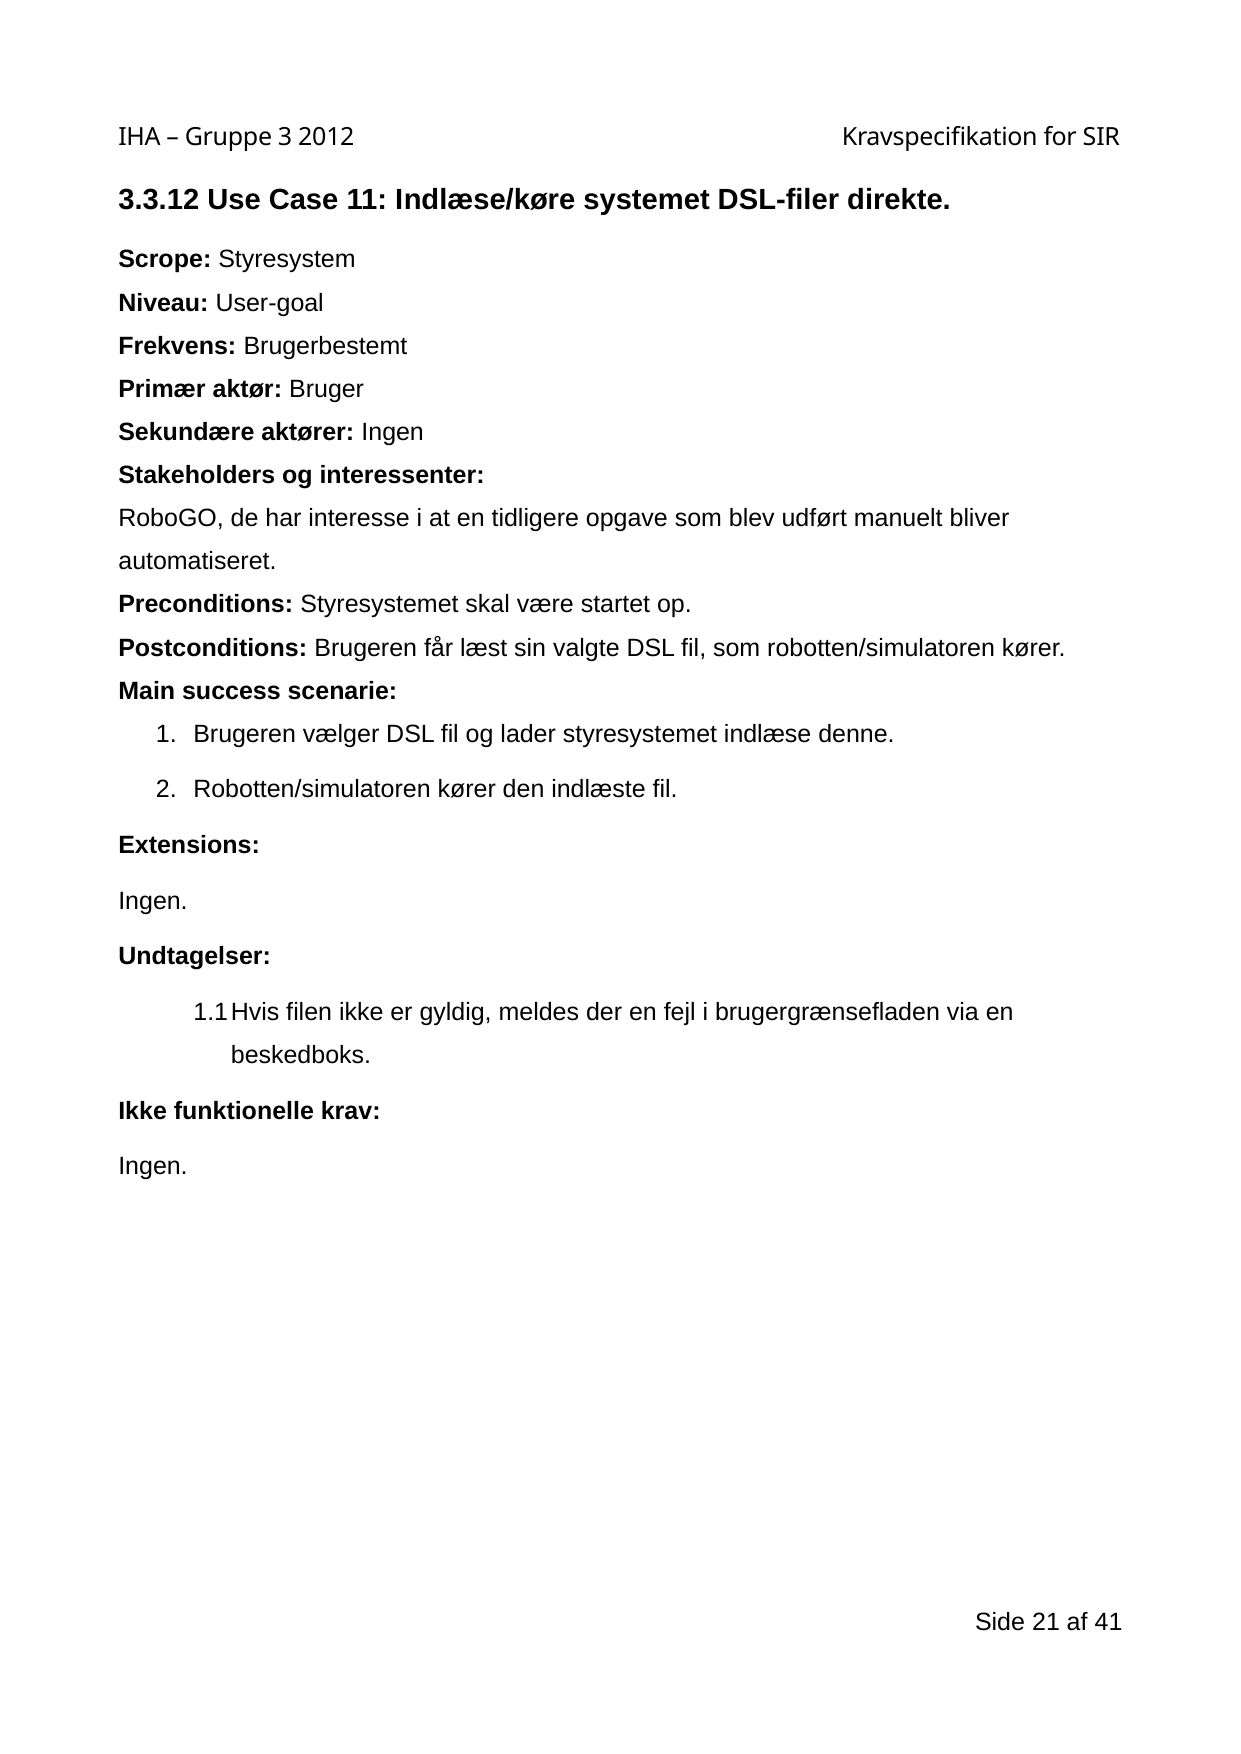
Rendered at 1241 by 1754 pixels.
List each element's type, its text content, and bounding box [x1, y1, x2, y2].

text Scrope: Styresystem [118, 244, 1122, 273]
text Preconditions: Styresystemet skal være startet op. [118, 589, 1122, 618]
list Robotten/simulatoren kører den indlæste fil. [156, 774, 1122, 803]
text Primær aktør: Bruger [118, 374, 1122, 403]
text RoboGO, de har interesse i at en tidligere opgave som blev udført manuelt bliver automatiseret. [118, 503, 1122, 575]
text Niveau: User-goal [118, 288, 1122, 316]
list Hvis filen ikke er gyldig, meldes der en fejl i brugergrænsefladen via en beskedboks. [193, 997, 1122, 1069]
text Extensions: [118, 830, 1122, 859]
text Sekundære aktører: Ingen [118, 417, 1122, 446]
text Ingen. [118, 1151, 1122, 1180]
list Brugeren vælger DSL fil og lader styresystemet indlæse denne. [156, 719, 1122, 748]
text Main success scenarie: [118, 676, 1122, 704]
text Postconditions: Brugeren får læst sin valgte DSL fil, som robotten/simulatoren kører. [118, 633, 1122, 661]
text Ikke funktionelle krav: [118, 1096, 1122, 1124]
text Stakeholders og interessenter: [118, 460, 1122, 489]
text Frekvens: Brugerbestemt [118, 331, 1122, 359]
text Ingen. [118, 886, 1122, 914]
text Undtagelser: [118, 941, 1122, 970]
subtitle 3.3.12 Use Case 11: Indlæse/køre systemet DSL-filer direkte. [118, 182, 1122, 215]
